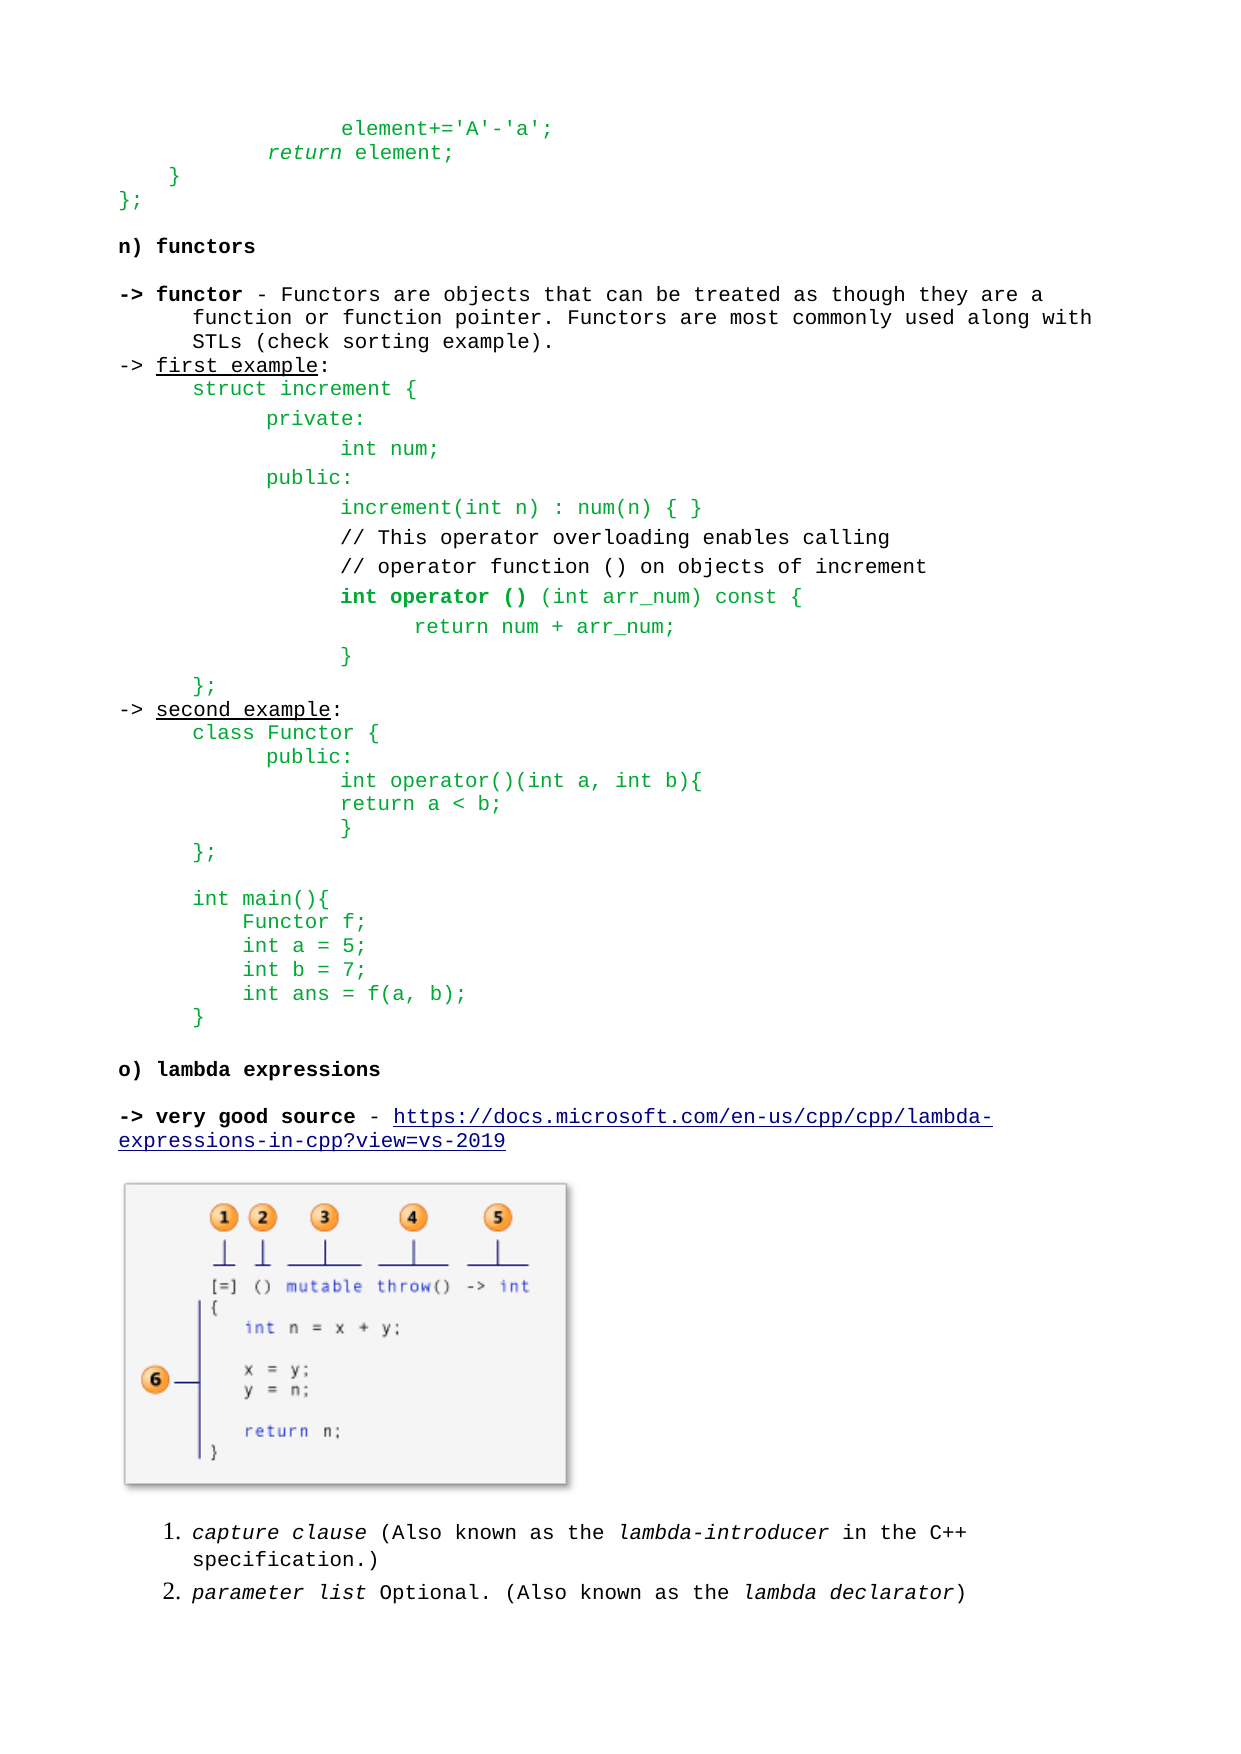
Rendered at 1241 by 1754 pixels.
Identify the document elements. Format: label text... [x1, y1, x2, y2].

text }; [118, 841, 1122, 864]
text int b = 7; [118, 959, 1122, 982]
text } [118, 817, 1122, 841]
text private: [118, 402, 1122, 432]
text // operator function () on objects of increment [118, 550, 1122, 580]
text // This operator overloading enables calling [118, 521, 1122, 550]
text increment(int n) : num(n) { } [118, 491, 1122, 521]
text -> second example: [118, 699, 1122, 722]
text element+='A'-'a'; [118, 118, 1122, 142]
text int main(){ [118, 888, 1122, 912]
text return a < b; [118, 793, 1122, 817]
text }; [118, 189, 1122, 213]
text struct increment { [118, 378, 1122, 402]
text o) lambda expressions [118, 1059, 1122, 1083]
text public: [118, 746, 1122, 770]
text return element; [118, 142, 1122, 165]
text n) functors [118, 236, 1122, 260]
text } [118, 1006, 1122, 1030]
text int operator () (int arr_num) const { [118, 580, 1122, 610]
text public: [118, 461, 1122, 491]
text } [118, 639, 1122, 669]
picture [118, 1177, 579, 1498]
text return num + arr_num; [118, 610, 1122, 639]
list parameter list Optional. (Also known as the lambda declarator) [162, 1576, 1122, 1606]
text int num; [118, 432, 1122, 461]
list capture clause (Also known as the lambda-introducer in the C++ specification.) [162, 1516, 1122, 1573]
text int ans = f(a, b); [118, 982, 1122, 1006]
text } [118, 165, 1122, 189]
text class Functor { [118, 722, 1122, 746]
text -> very good source - https://docs.microsoft.com/en-us/cpp/cpp/lambda-expressions-in-cpp?view=vs-2019 [118, 1107, 1122, 1154]
text Functor f; [118, 912, 1122, 935]
text int operator()(int a, int b){ [118, 770, 1122, 793]
text -> first example: [118, 354, 1122, 378]
text int a = 5; [118, 935, 1122, 959]
text }; [118, 669, 1122, 699]
text -> functor - Functors are objects that can be treated as though they are a function or function pointer. Functors are most commonly used along with STLs (check sorting example). [118, 284, 1122, 354]
